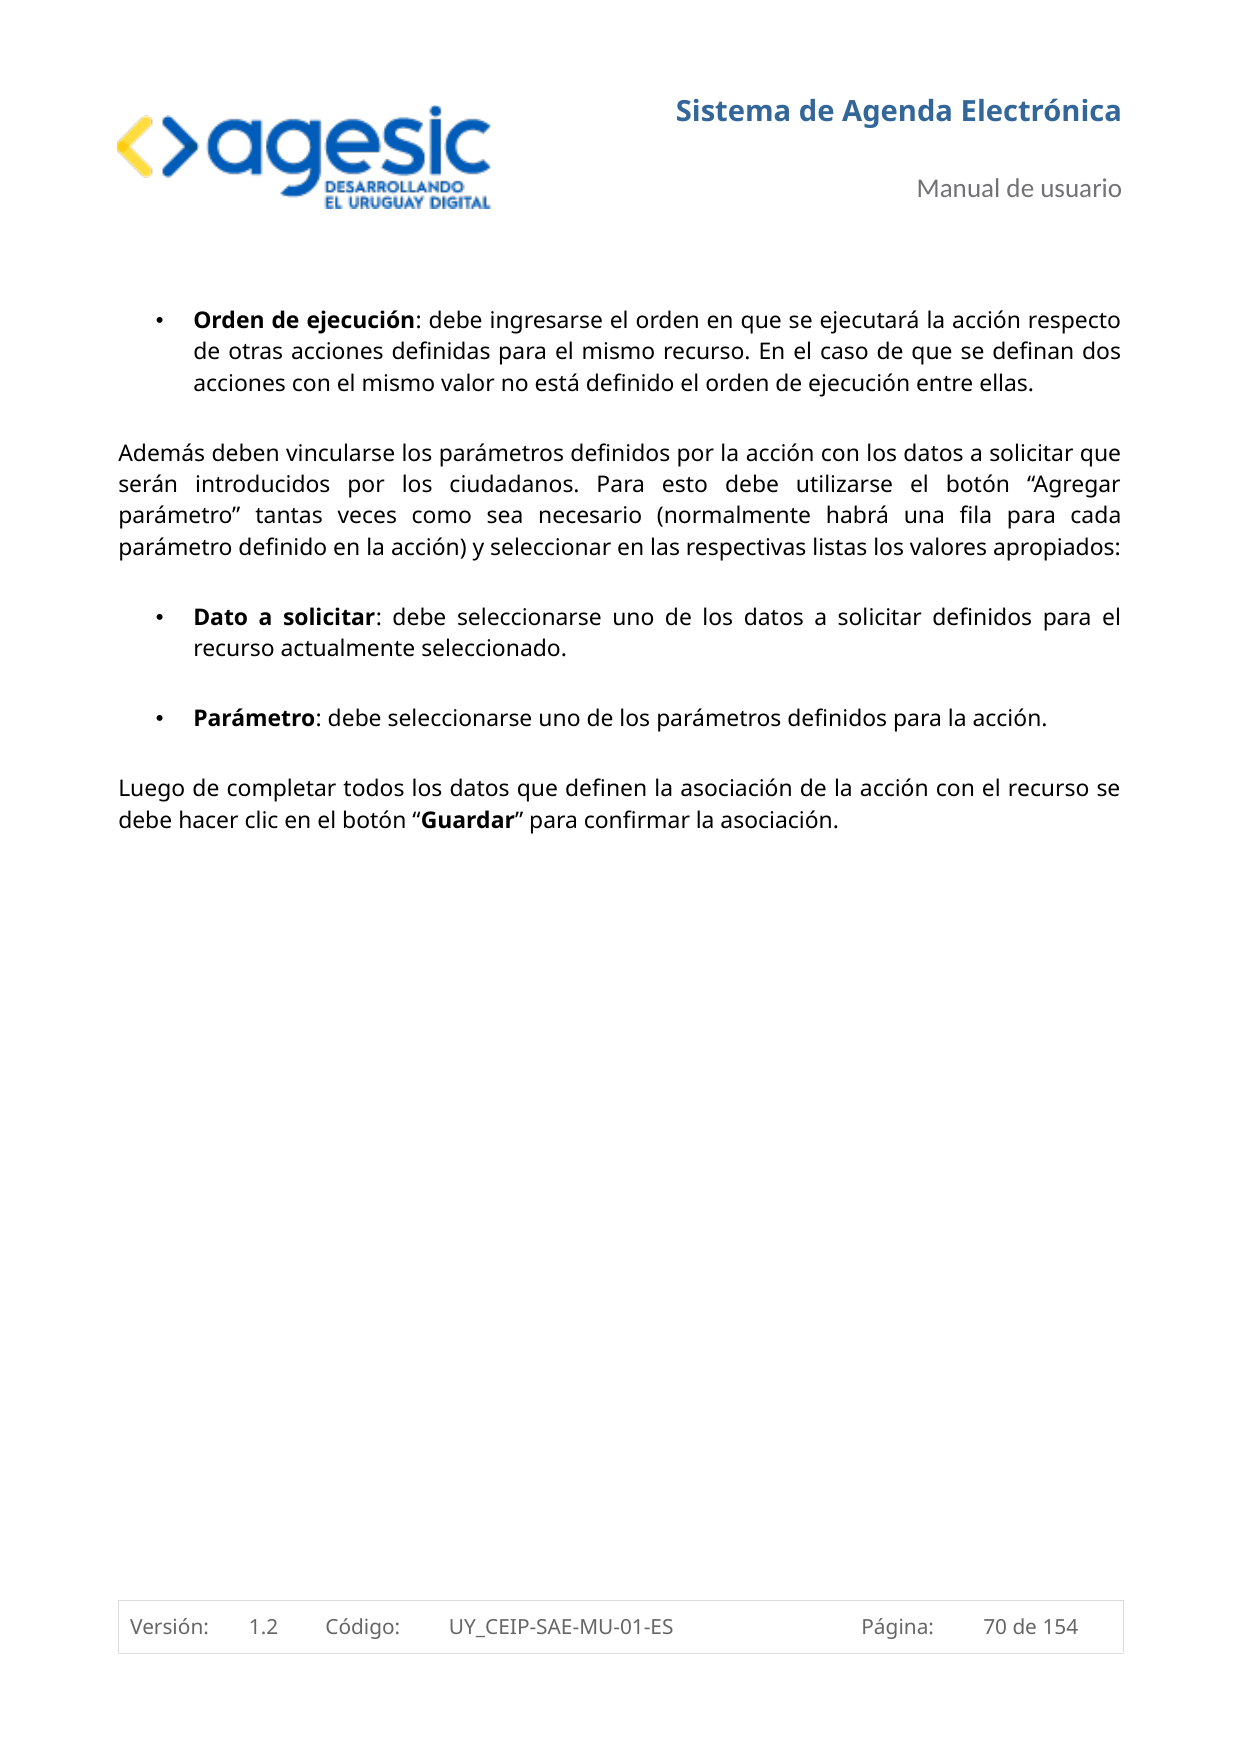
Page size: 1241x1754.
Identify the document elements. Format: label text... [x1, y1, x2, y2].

list Dato a solicitar: debe seleccionarse uno de los datos a solicitar definidos para el recurso actualmente seleccionado. [156, 601, 1122, 663]
text Luego de completar todos los datos que definen la asociación de la acción con el recurso se debe hacer clic en el botón “Guardar” para confirmar la asociación. [118, 772, 1122, 835]
list Orden de ejecución: debe ingresarse el orden en que se ejecutará la acción respecto de otras acciones definidas para el mismo recurso. En el caso de que se definan dos acciones con el mismo valor no está definido el orden de ejecución entre ellas. [156, 304, 1122, 398]
list Parámetro: debe seleccionarse uno de los parámetros definidos para la acción. [156, 702, 1122, 733]
text Además deben vincularse los parámetros definidos por la acción con los datos a solicitar que serán introducidos por los ciudadanos. Para esto debe utilizarse el botón “Agregar parámetro” tantas veces como sea necesario (normalmente habrá una fila para cada parámetro definido en la acción) y seleccionar en las respectivas listas los valores apropiados: [118, 437, 1122, 562]
picture [116, 105, 492, 209]
